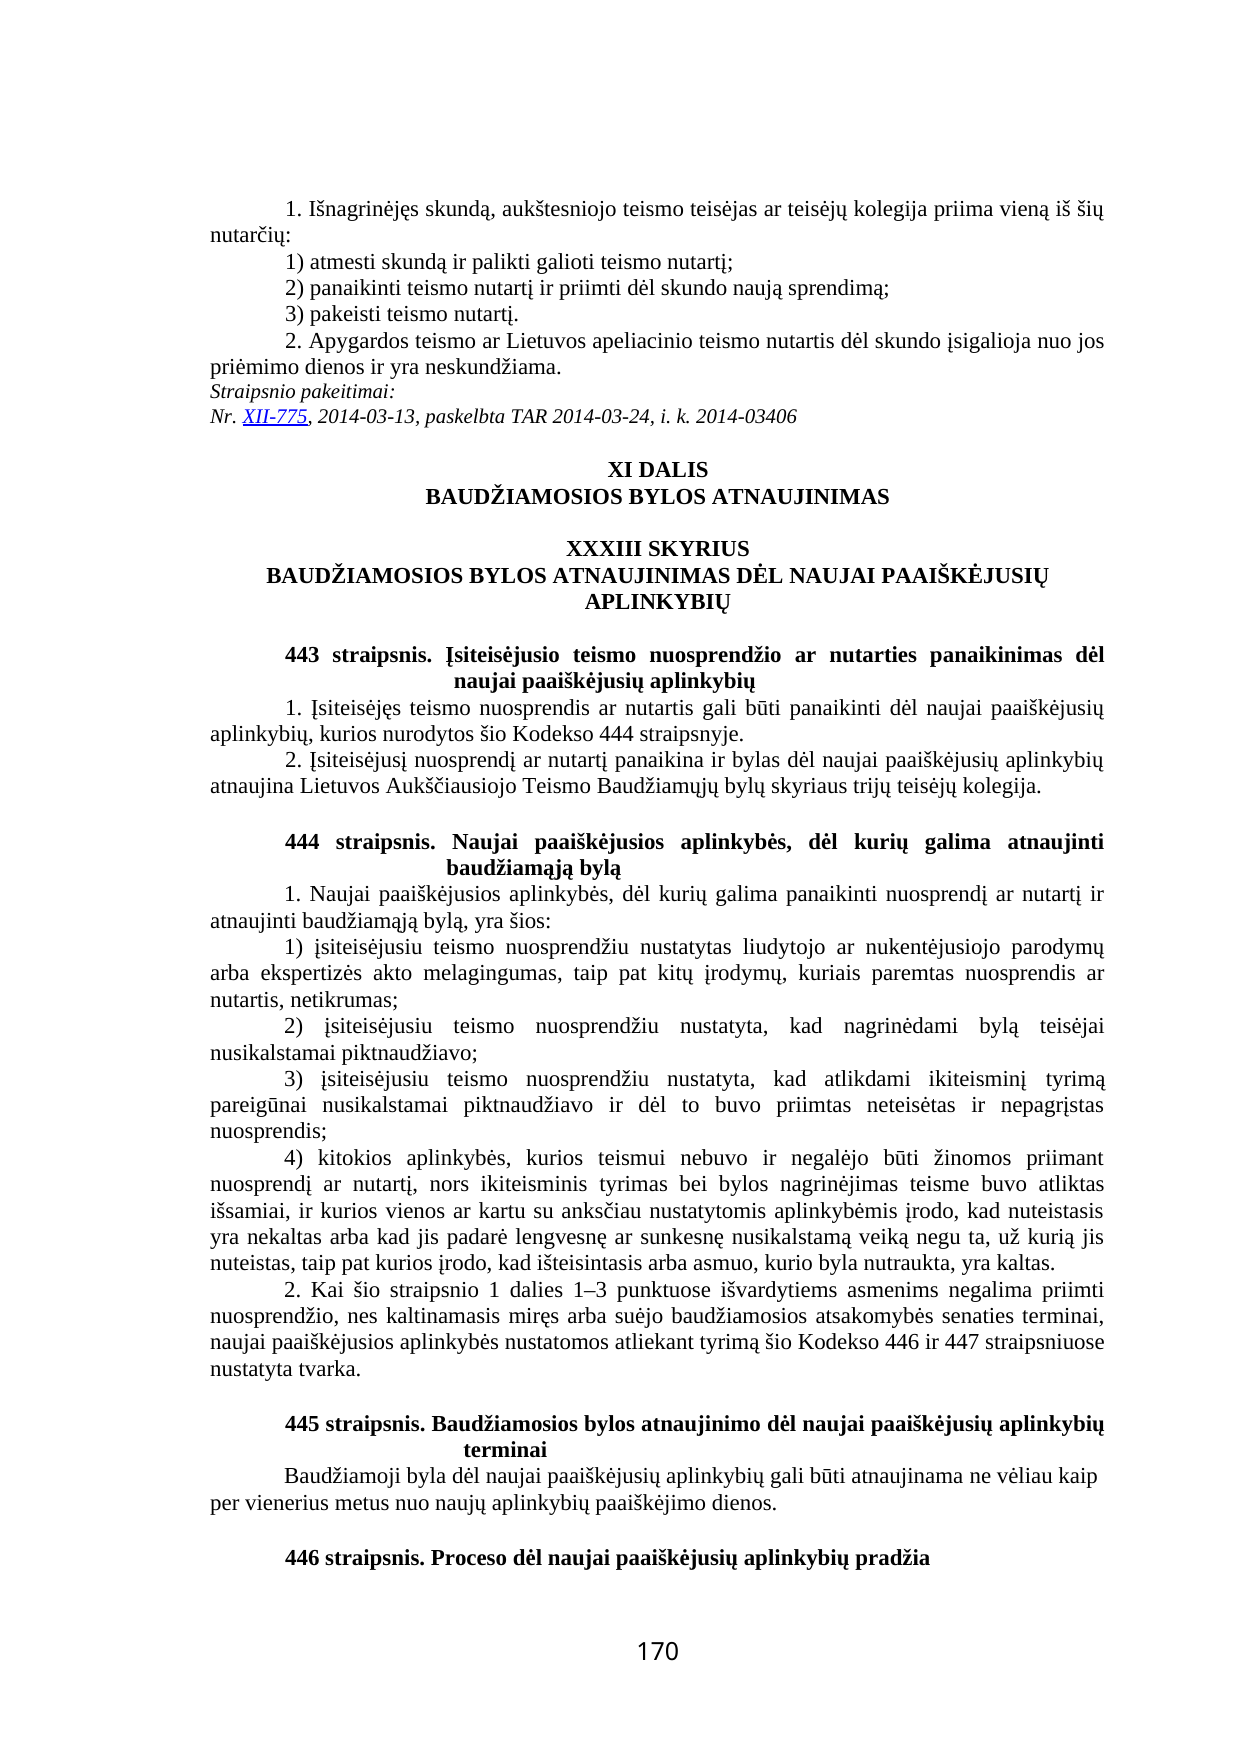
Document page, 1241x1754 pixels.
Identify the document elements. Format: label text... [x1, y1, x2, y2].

text 1) atmesti skundą ir palikti galioti teismo nutartį; [210, 248, 1106, 274]
text 2) įsiteisėjusiu teismo nuosprendžiu nustatyta, kad nagrinėdami bylą teisėjai nusikalstamai piktnaudžiavo; [210, 1012, 1106, 1065]
text 2. Kai šio straipsnio 1 dalies 1–3 punktuose išvardytiems asmenims negalima priimti nuosprendžio, nes kaltinamasis miręs arba suėjo baudžiamosios atsakomybės senaties terminai, naujai paaiškėjusios aplinkybės nustatomos atliekant tyrimą šio Kodekso 446 ir 447 straipsniuose nustatyta tvarka. [210, 1276, 1106, 1381]
text 444 straipsnis. Naujai paaiškėjusios aplinkybės, dėl kurių galima atnaujinti baudžiamąją bylą [285, 828, 1106, 880]
text Straipsnio pakeitimai: [210, 379, 1106, 403]
text 443 straipsnis. Įsiteisėjusio teismo nuosprendžio ar nutarties panaikinimas dėl naujai paaiškėjusių aplinkybių [285, 641, 1106, 693]
text Nr. XII-775, 2014-03-13, paskelbta TAR 2014-03-24, i. k. 2014-03406 [210, 403, 1106, 428]
text 2. Įsiteisėjusį nuosprendį ar nutartį panaikina ir bylas dėl naujai paaiškėjusių aplinkybių atnaujina Lietuvos Aukščiausiojo Teismo Baudžiamųjų bylų skyriaus trijų teisėjų kolegija. [210, 746, 1106, 799]
text 1) įsiteisėjusiu teismo nuosprendžiu nustatytas liudytojo ar nukentėjusiojo parodymų arba ekspertizės akto melagingumas, taip pat kitų įrodymų, kuriais paremtas nuosprendis ar nutartis, netikrumas; [210, 933, 1106, 1012]
text BAUDŽIAMOSIOS BYLOS ATNAUJINIMAS [210, 483, 1106, 509]
text Baudžiamosios bylos atnaujinimas dėl naujai paaiškėjusių aplinkybių [210, 562, 1106, 614]
text 2) panaikinti teismo nutartį ir priimti dėl skundo naują sprendimą; [210, 274, 1106, 300]
text 2. Apygardos teismo ar Lietuvos apeliacinio teismo nutartis dėl skundo įsigalioja nuo jos priėmimo dienos ir yra neskundžiama. [210, 327, 1106, 379]
text 3) pakeisti teismo nutartį. [210, 300, 1106, 327]
text XXXIII skyrius [210, 535, 1106, 562]
text 1. Įsiteisėjęs teismo nuosprendis ar nutartis gali būti panaikinti dėl naujai paaiškėjusių aplinkybių, kurios nurodytos šio Kodekso 444 straipsnyje. [210, 693, 1106, 746]
text 445 straipsnis. Baudžiamosios bylos atnaujinimo dėl naujai paaiškėjusių aplinkybių terminai [285, 1410, 1106, 1463]
text 446 straipsnis. Proceso dėl naujai paaiškėjusių aplinkybių pradžia [210, 1544, 1106, 1570]
text 1. Išnagrinėjęs skundą, aukštesniojo teismo teisėjas ar teisėjų kolegija priima vieną iš šių nutarčių: [210, 195, 1106, 248]
text Baudžiamoji byla dėl naujai paaiškėjusių aplinkybių gali būti atnaujinama ne vėliau kaip per vienerius metus nuo naujų aplinkybių paaiškėjimo dienos. [210, 1463, 1106, 1515]
text XI DALIS [210, 456, 1106, 483]
text 3) įsiteisėjusiu teismo nuosprendžiu nustatyta, kad atlikdami ikiteisminį tyrimą pareigūnai nusikalstamai piktnaudžiavo ir dėl to buvo priimtas neteisėtas ir nepagrįstas nuosprendis; [210, 1065, 1106, 1144]
text 4) kitokios aplinkybės, kurios teismui nebuvo ir negalėjo būti žinomos priimant nuosprendį ar nutartį, nors ikiteisminis tyrimas bei bylos nagrinėjimas teisme buvo atliktas išsamiai, ir kurios vienos ar kartu su anksčiau nustatytomis aplinkybėmis įrodo, kad nuteistasis yra nekaltas arba kad jis padarė lengvesnę ar sunkesnę nusikalstamą veiką negu ta, už kurią jis nuteistas, taip pat kurios įrodo, kad išteisintasis arba asmuo, kurio byla nutraukta, yra kaltas. [210, 1144, 1106, 1276]
text 1. Naujai paaiškėjusios aplinkybės, dėl kurių galima panaikinti nuosprendį ar nutartį ir atnaujinti baudžiamąją bylą, yra šios: [210, 880, 1106, 933]
